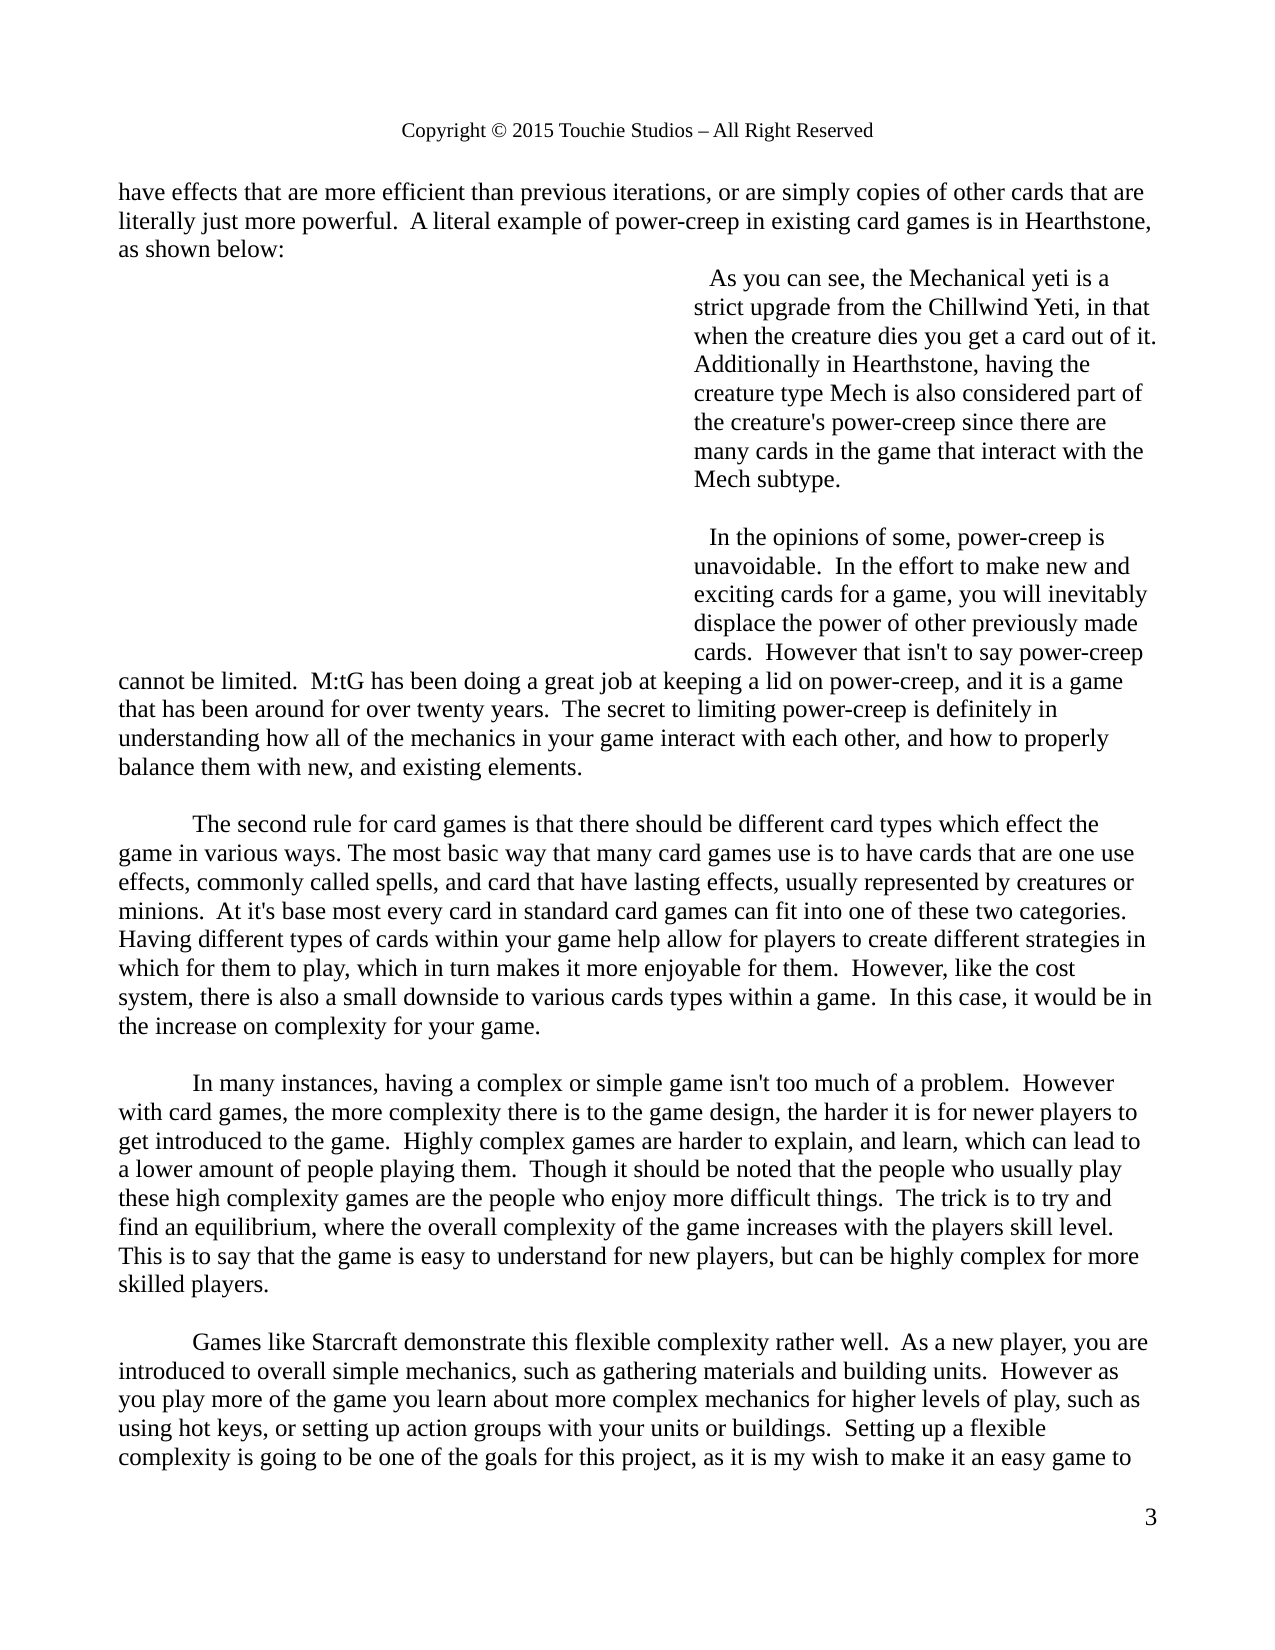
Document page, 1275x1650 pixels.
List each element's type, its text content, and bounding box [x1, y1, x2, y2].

text In many instances, having a complex or simple game isn't too much of a problem. However with card games, the more complexity there is to the game design, the harder it is for newer players to get introduced to the game. Highly complex games are harder to explain, and learn, which can lead to a lower amount of people playing them. Though it should be noted that the people who usually play these high complexity games are the people who enjoy more difficult things. The trick is to try and find an equilibrium, where the overall complexity of the game increases with the players skill level. This is to say that the game is easy to understand for new players, but can be highly complex for more skilled players. [118, 1068, 1157, 1298]
text As you can see, the Mechanical yeti is a strict upgrade from the Chillwind Yeti, in that when the creature dies you get a card out of it. Additionally in Hearthstone, having the creature type Mech is also considered part of the creature's power-creep since there are many cards in the game that interact with the Mech subtype. [118, 263, 1157, 493]
text In the opinions of some, power-creep is unavoidable. In the effort to make new and exciting cards for a game, you will inevitably displace the power of other previously made cards. However that isn't to say power-creep cannot be limited. M:tG has been doing a great job at keeping a lid on power-creep, and it is a game that has been around for over twenty years. The secret to limiting power-creep is definitely in understanding how all of the mechanics in your game interact with each other, and how to properly balance them with new, and existing elements. [118, 522, 1157, 781]
text have effects that are more efficient than previous iterations, or are simply copies of other cards that are literally just more powerful. A literal example of power-creep in existing card games is in Hearthstone, as shown below: [118, 177, 1157, 263]
text The second rule for card games is that there should be different card types which effect the game in various ways. The most basic way that many card games use is to have cards that are one use effects, commonly called spells, and card that have lasting effects, usually represented by creatures or minions. At it's base most every card in standard card games can fit into one of these two categories. Having different types of cards within your game help allow for players to create different strategies in which for them to play, which in turn makes it more enjoyable for them. However, like the cost system, there is also a small downside to various cards types within a game. In this case, it would be in the increase on complexity for your game. [118, 809, 1157, 1039]
text Games like Starcraft demonstrate this flexible complexity rather well. As a new player, you are introduced to overall simple mechanics, such as gathering materials and building units. However as you play more of the game you learn about more complex mechanics for higher levels of play, such as using hot keys, or setting up action groups with your units or buildings. Setting up a flexible complexity is going to be one of the goals for this project, as it is my wish to make it an easy game to [118, 1327, 1157, 1471]
